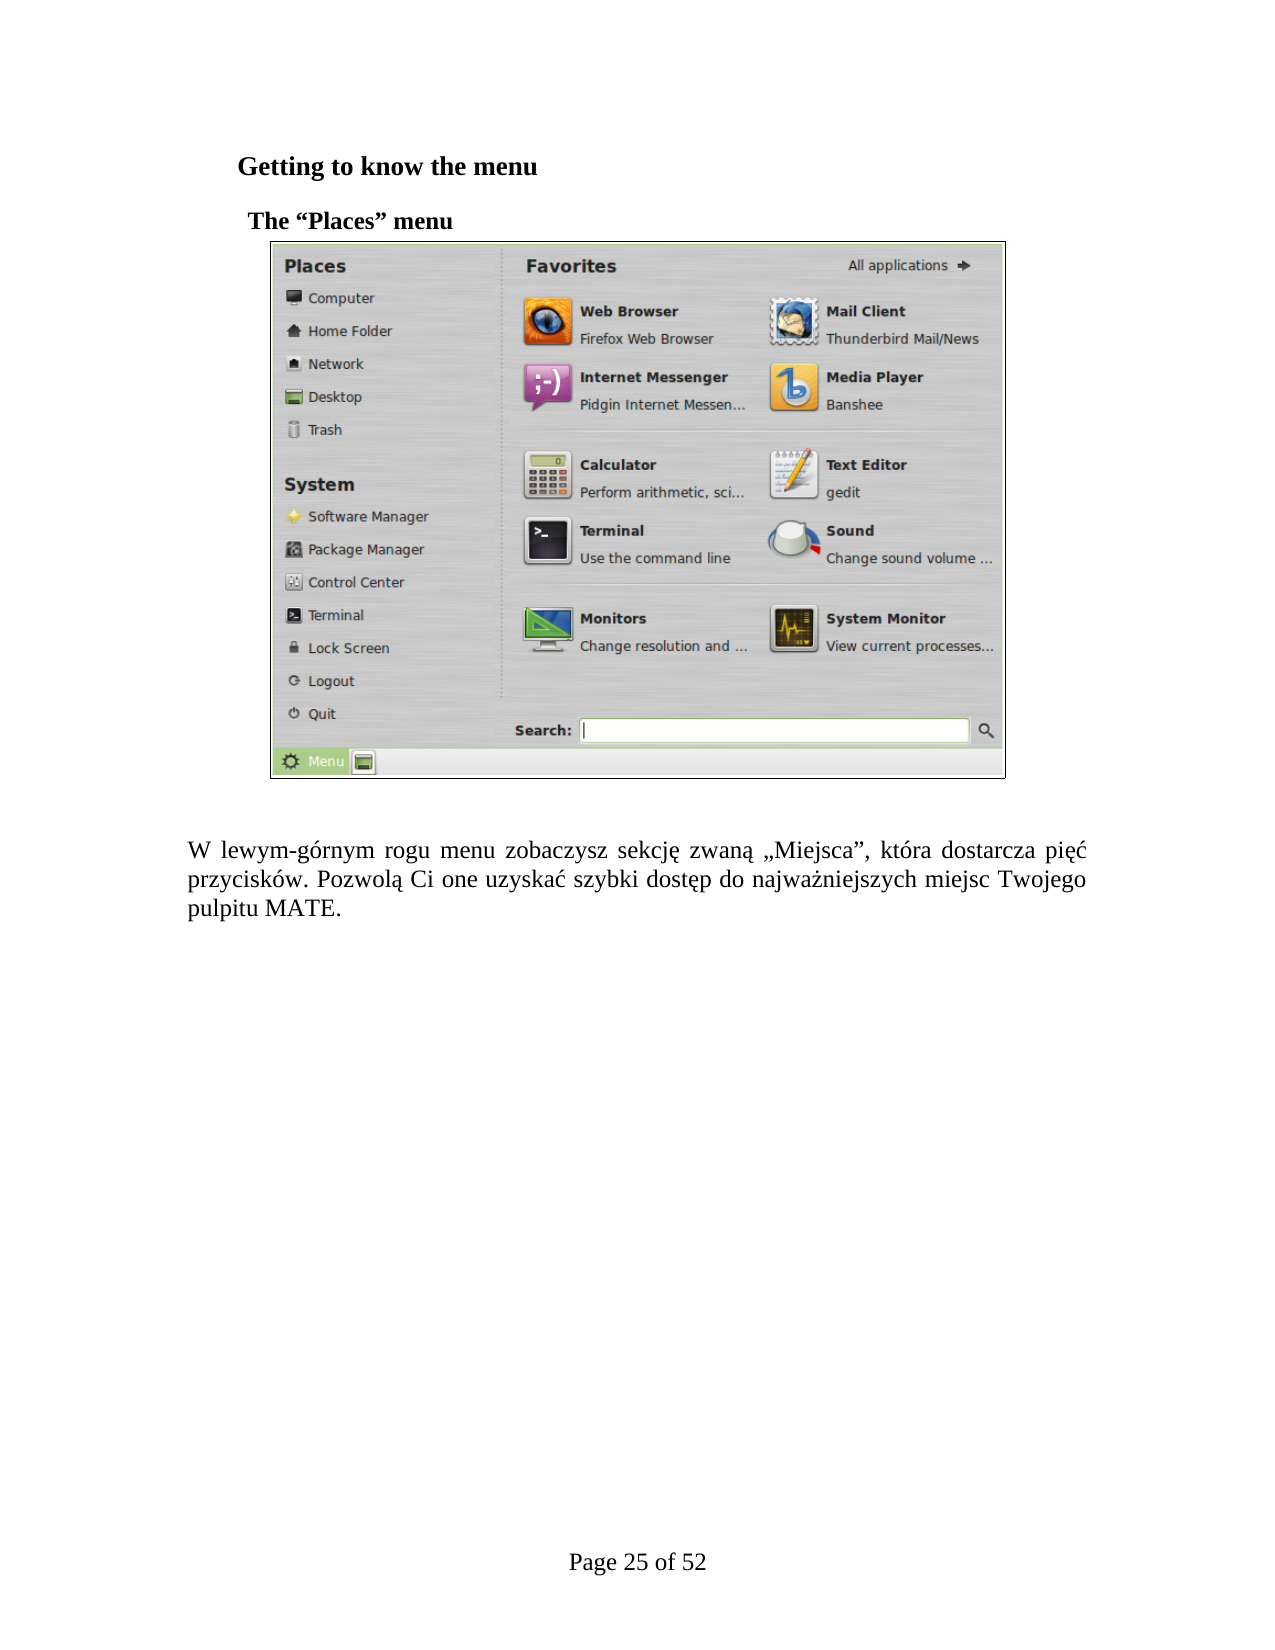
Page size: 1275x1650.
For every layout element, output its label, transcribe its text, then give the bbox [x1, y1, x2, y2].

subtitle Getting to know the menu [187, 150, 1087, 181]
text W lewym-górnym rogu menu zobaczysz sekcję zwaną „Miejsca”, która dostarcza pięć przycisków. Pozwolą Ci one uzyskać szybki dostęp do najważniejszych miejsc Twojego pulpitu MATE. [187, 835, 1087, 922]
picture [272, 244, 1003, 775]
subtitle The “Places” menu [187, 206, 1087, 235]
